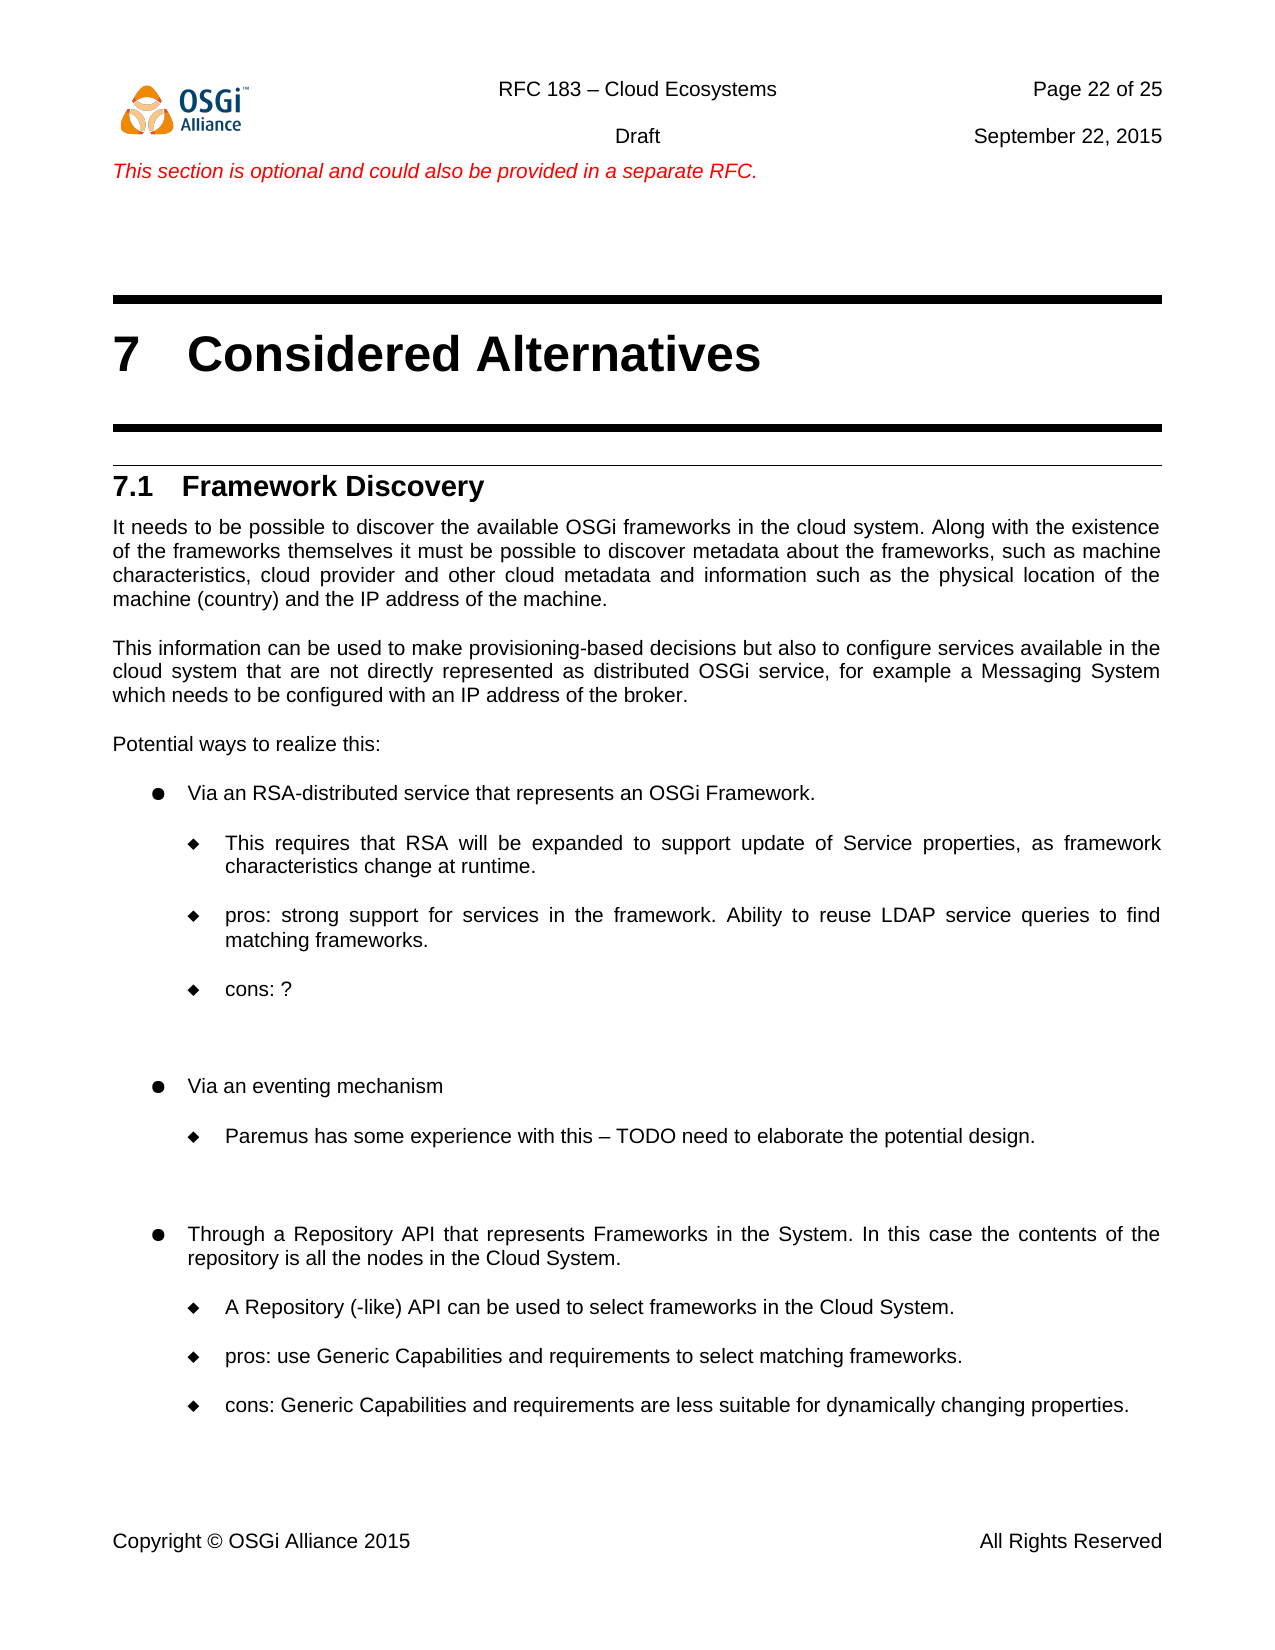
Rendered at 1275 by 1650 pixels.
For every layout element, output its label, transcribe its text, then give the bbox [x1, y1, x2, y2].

list A Repository (-like) API can be used to select frameworks in the Cloud System. [187, 1294, 1162, 1318]
text This information can be used to make provisioning-based decisions but also to configure services available in the cloud system that are not directly represented as distributed OSGi service, for example a Messaging System which needs to be configured with an IP address of the broker. [112, 635, 1162, 707]
subtitle Considered Alternatives [112, 296, 1162, 432]
list pros: use Generic Capabilities and requirements to select matching frameworks. [187, 1343, 1162, 1368]
text It needs to be possible to discover the available OSGi frameworks in the cloud system. Along with the existence of the frameworks themselves it must be possible to discover metadata about the frameworks, such as machine characteristics, cloud provider and other cloud metadata and information such as the physical location of the machine (country) and the IP address of the machine. [112, 514, 1162, 610]
text Potential ways to realize this: [112, 732, 1162, 756]
list Via an RSA-distributed service that represents an OSGi Framework. [150, 781, 1162, 805]
list This requires that RSA will be expanded to support update of Service properties, as framework characteristics change at runtime. [187, 830, 1162, 878]
picture [113, 78, 257, 142]
list Through a Repository API that represents Frameworks in the System. In this case the contents of the repository is all the nodes in the Cloud System. [150, 1221, 1162, 1269]
list cons: ? [187, 976, 1162, 1000]
text This section is optional and could also be provided in a separate RFC. [112, 159, 1162, 183]
list Paremus has some experience with this – TODO need to elaborate the potential design. [187, 1123, 1162, 1147]
list Via an eventing mechanism [150, 1074, 1162, 1098]
list pros: strong support for services in the framework. Ability to reuse LDAP service queries to find matching frameworks. [187, 903, 1162, 951]
subtitle Framework Discovery [112, 466, 1162, 502]
list cons: Generic Capabilities and requirements are less suitable for dynamically changing properties. [187, 1393, 1162, 1417]
